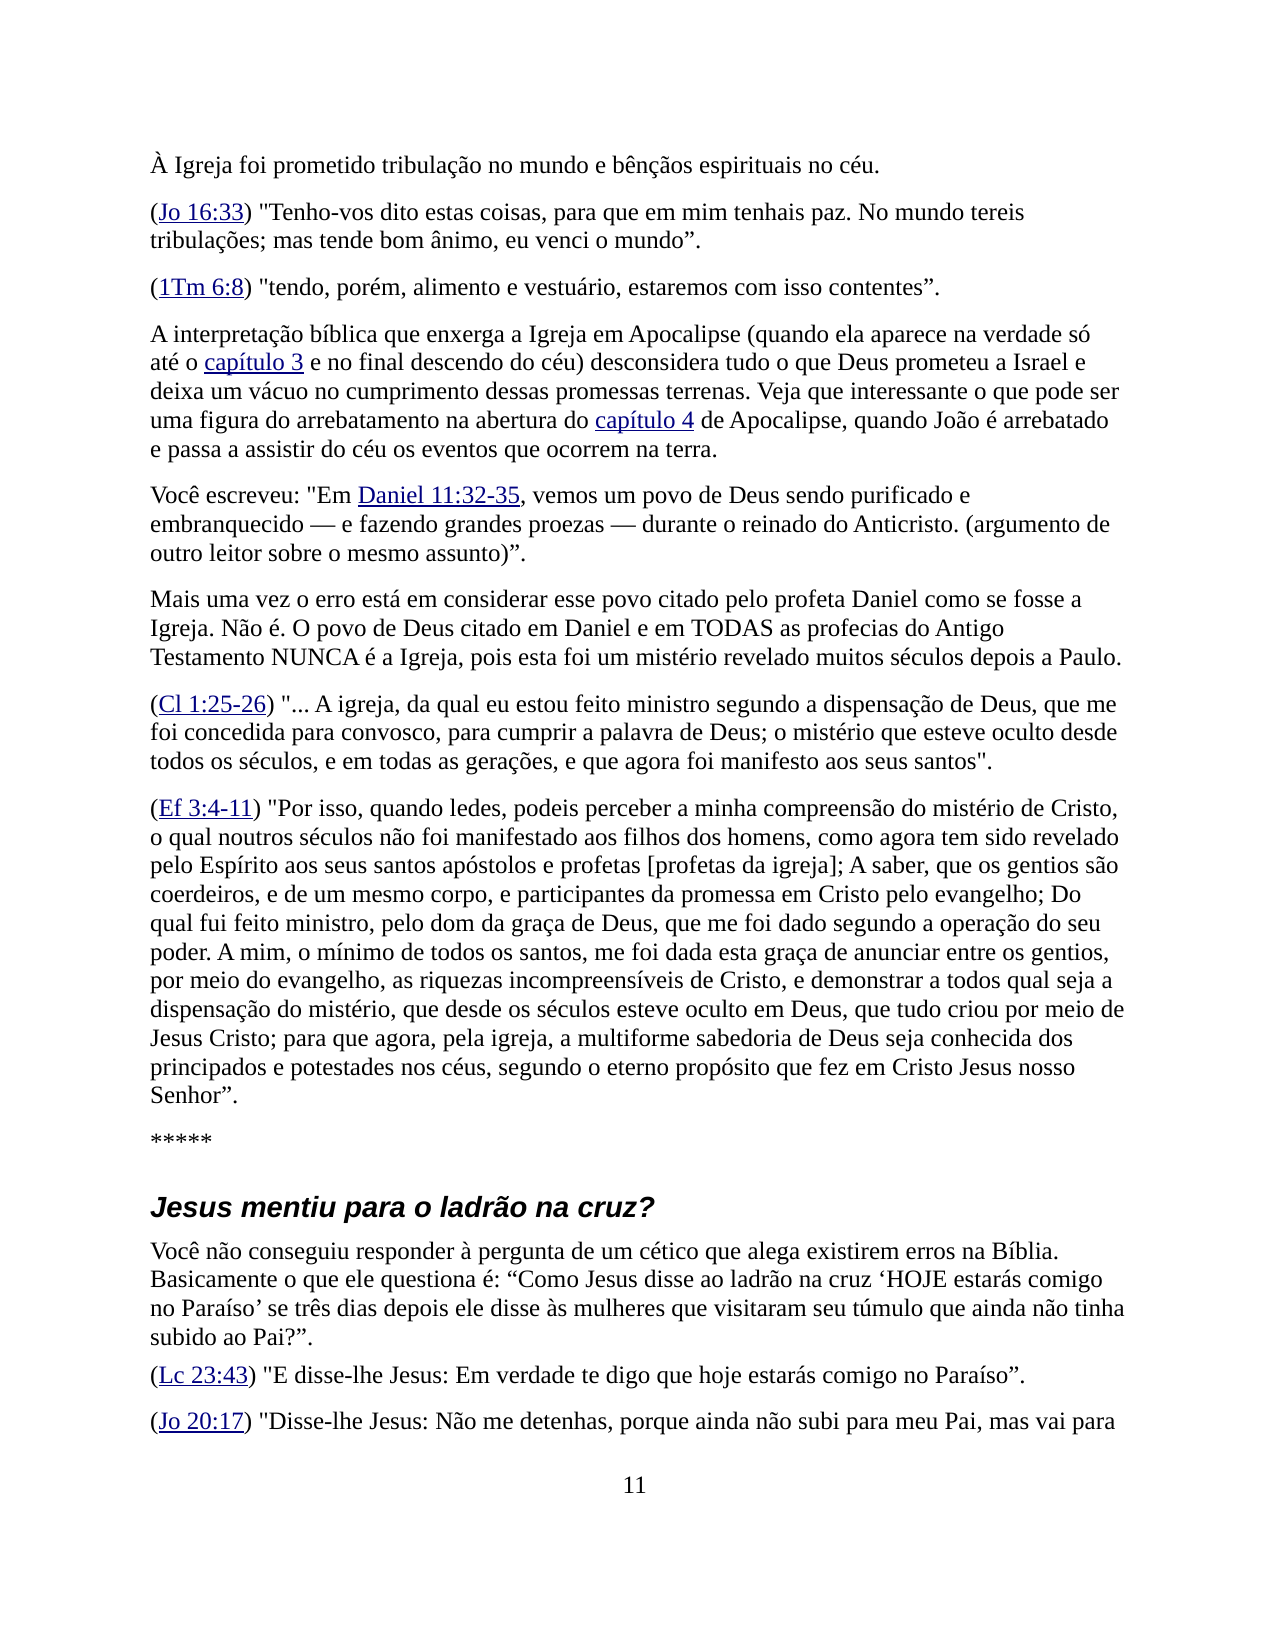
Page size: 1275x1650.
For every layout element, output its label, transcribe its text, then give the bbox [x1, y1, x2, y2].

text (Jo 16:33) "Tenho-vos dito estas coisas, para que em mim tenhais paz. No mundo tereis tribulações; mas tende bom ânimo, eu venci o mundo”. [150, 197, 1125, 254]
text Mais uma vez o erro está em considerar esse povo citado pelo profeta Daniel como se fosse a Igreja. Não é. O povo de Deus citado em Daniel e em TODAS as profecias do Antigo Testamento NUNCA é a Igreja, pois esta foi um mistério revelado muitos séculos depois a Paulo. [150, 584, 1125, 671]
text (Ef 3:4-11) "Por isso, quando ledes, podeis perceber a minha compreensão do mistério de Cristo, o qual noutros séculos não foi manifestado aos filhos dos homens, como agora tem sido revelado pelo Espírito aos seus santos apóstolos e profetas [profetas da igreja]; A saber, que os gentios são coerdeiros, e de um mesmo corpo, e participantes da promessa em Cristo pelo evangelho; Do qual fui feito ministro, pelo dom da graça de Deus, que me foi dado segundo a operação do seu poder. A mim, o mínimo de todos os santos, me foi dada esta graça de anunciar entre os gentios, por meio do evangelho, as riquezas incompreensíveis de Cristo, e demonstrar a todos qual seja a dispensação do mistério, que desde os séculos esteve oculto em Deus, que tudo criou por meio de Jesus Cristo; para que agora, pela igreja, a multiforme sabedoria de Deus seja conhecida dos principados e potestades nos céus, segundo o eterno propósito que fez em Cristo Jesus nosso Senhor”. [150, 793, 1125, 1109]
text ***** [150, 1127, 1125, 1156]
text A interpretação bíblica que enxerga a Igreja em Apocalipse (quando ela aparece na verdade só até o capítulo 3 e no final descendo do céu) desconsidera tudo o que Deus prometeu a Israel e deixa um vácuo no cumprimento dessas promessas terrenas. Veja que interessante o que pode ser uma figura do arrebatamento na abertura do capítulo 4 de Apocalipse, quando João é arrebatado e passa a assistir do céu os eventos que ocorrem na terra. [150, 319, 1125, 462]
text Você não conseguiu responder à pergunta de um cético que alega existirem erros na Bíblia. Basicamente o que ele questiona é: “Como Jesus disse ao ladrão na cruz ‘HOJE estarás comigo no Paraíso’ se três dias depois ele disse às mulheres que visitaram seu túmulo que ainda não tinha subido ao Pai?”. [150, 1236, 1125, 1351]
text (Cl 1:25-26) "... A igreja, da qual eu estou feito ministro segundo a dispensação de Deus, que me foi concedida para convosco, para cumprir a palavra de Deus; o mistério que esteve oculto desde todos os séculos, e em todas as gerações, e que agora foi manifesto aos seus santos". [150, 689, 1125, 775]
subtitle Jesus mentiu para o ladrão na cruz? [150, 1190, 1125, 1223]
text À Igreja foi prometido tribulação no mundo e bênçãos espirituais no céu. [150, 150, 1125, 179]
text (Lc 23:43) "E disse-lhe Jesus: Em verdade te digo que hoje estarás comigo no Paraíso”. [150, 1360, 1125, 1388]
text Você escreveu: "Em Daniel 11:32-35, vemos um povo de Deus sendo purificado e embranquecido — e fazendo grandes proezas — durante o reinado do Anticristo. (argumento de outro leitor sobre o mesmo assunto)”. [150, 480, 1125, 567]
text (1Tm 6:8) "tendo, porém, alimento e vestuário, estaremos com isso contentes”. [150, 272, 1125, 301]
text (Jo 20:17) "Disse-lhe Jesus: Não me detenhas, porque ainda não subi para meu Pai, mas vai para [150, 1406, 1125, 1435]
